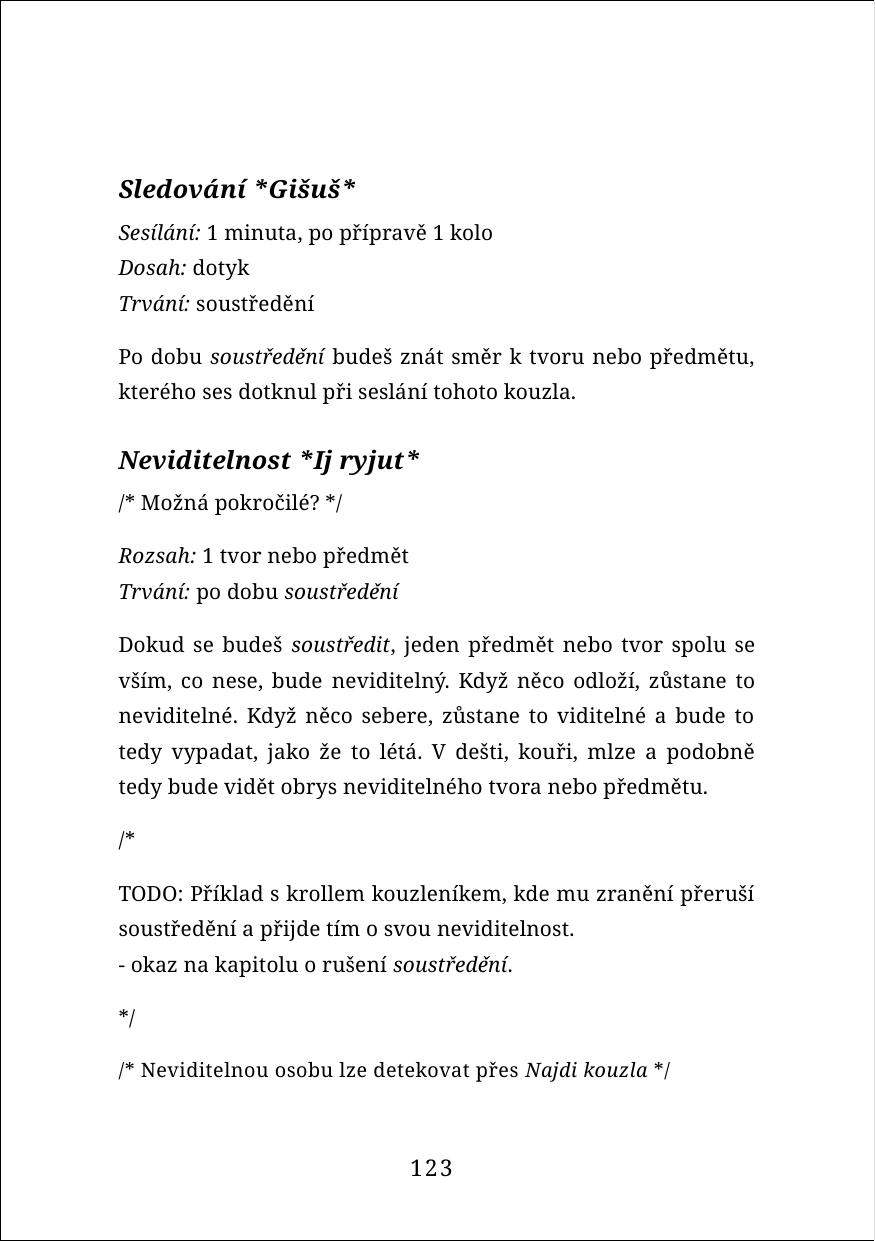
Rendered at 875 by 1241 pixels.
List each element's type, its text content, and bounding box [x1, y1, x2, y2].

text Rozsah: 1 tvor nebo předmět Trvání: po dobu soustředění [118, 541, 756, 605]
text TODO: Příklad s krollem kouzleníkem, kde mu zranění přeruší soustředění a přijde tím o svou neviditelnost. - okaz na kapitolu o rušení soustředění. [118, 879, 756, 978]
text /* [118, 826, 756, 854]
text Sesílání: 1 minuta, po přípravě 1 kolo Dosah: dotyk Trvání: soustředění [118, 218, 756, 317]
text /* Neviditelnou osobu lze detekovat přes Najdi kouzla */ [118, 1056, 756, 1083]
text Dokud se budeš soustředit, jeden předmět nebo tvor spolu se vším, co nese, bude neviditelný. Když něco odloží, zůstane to neviditelné. Když něco sebere, zůstane to viditelné a bude to tedy vypadat, jako že to létá. V dešti, kouři, mlze a podobně tedy bude vidět obrys neviditelného tvora nebo předmětu. [118, 630, 756, 801]
subtitle Sledování *Gišuš* [118, 172, 756, 206]
text Po dobu soustředění budeš znát směr k tvoru nebo předmětu, kterého ses dotknul při seslání tohoto kouzla. [118, 342, 756, 406]
text */ [118, 1003, 756, 1031]
text /* Možná pokročilé? */ [118, 488, 756, 517]
subtitle Neviditelnost *Ij ryjut* [118, 442, 756, 476]
